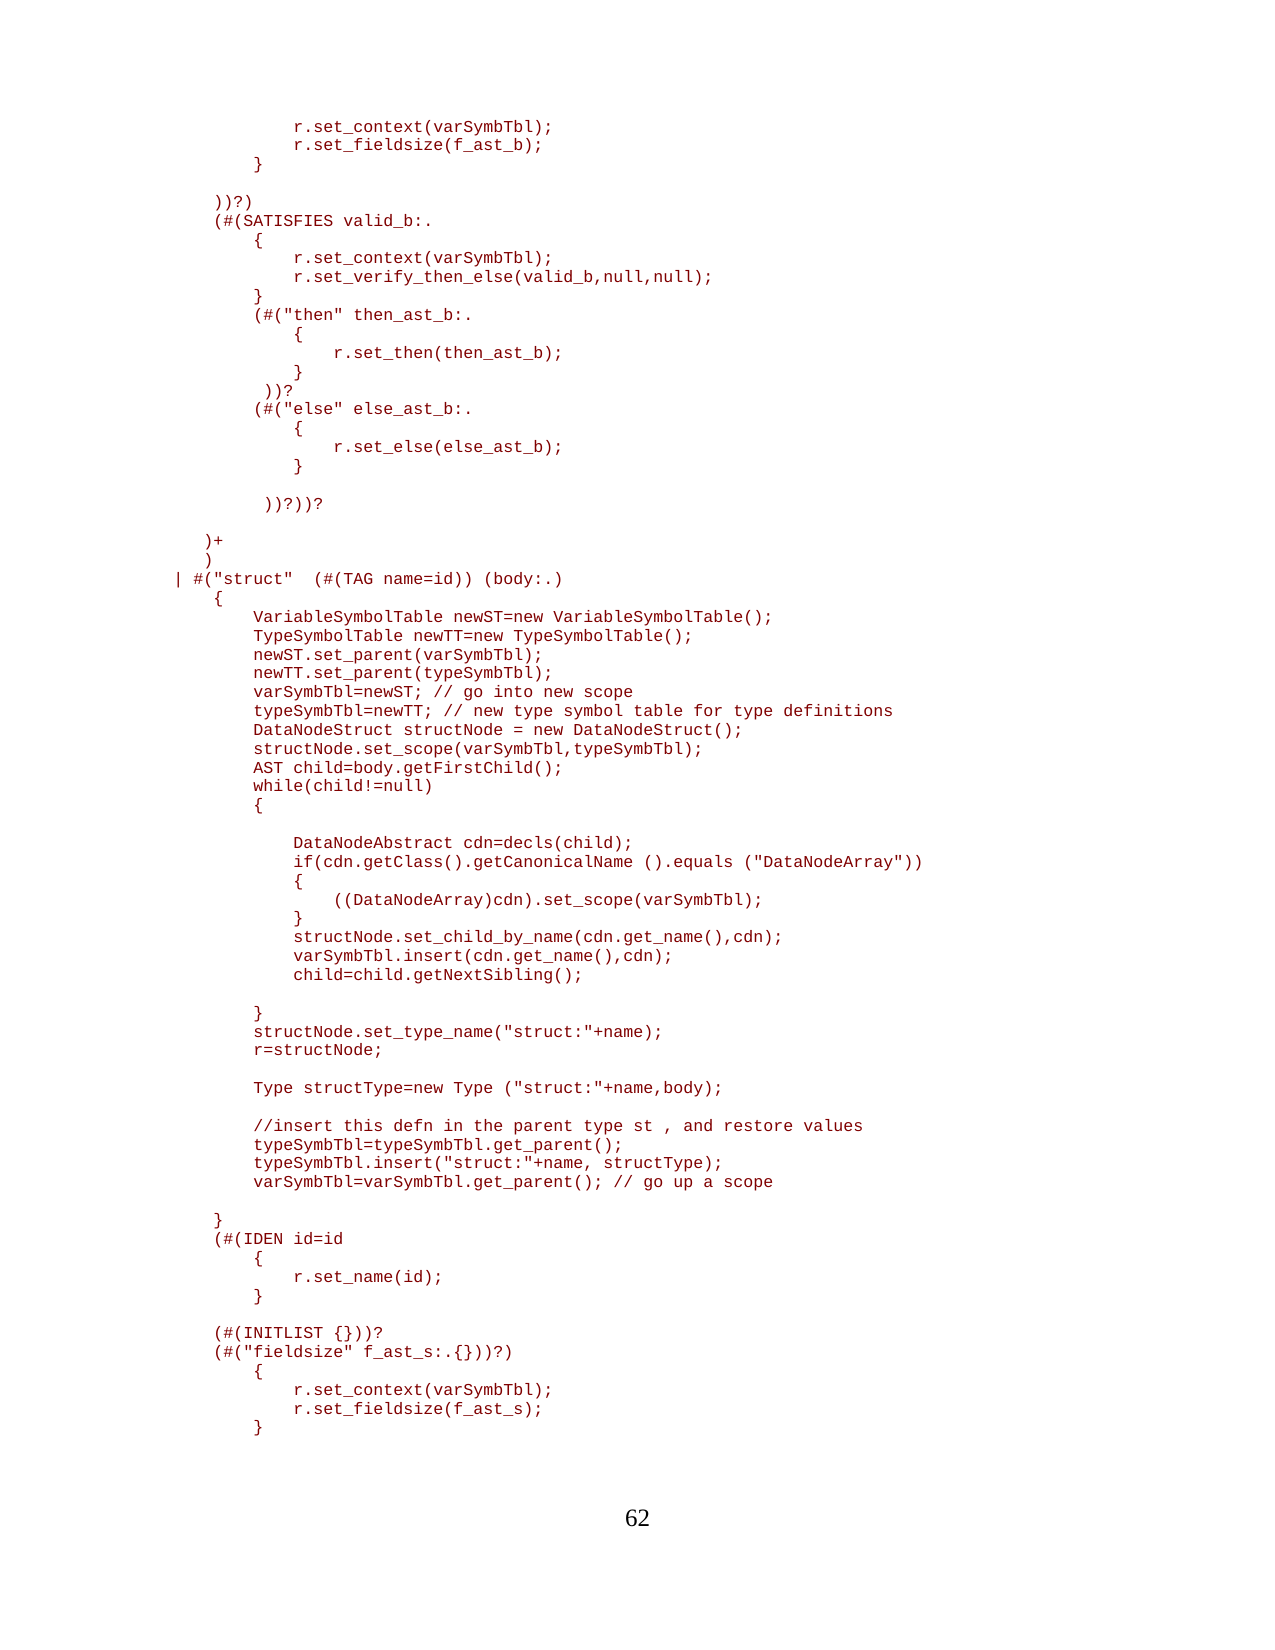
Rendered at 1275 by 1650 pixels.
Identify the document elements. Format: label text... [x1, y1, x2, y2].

text ))? [133, 382, 1157, 401]
text r.set_else(else_ast_b); [133, 439, 1157, 457]
text while(child!=null) [133, 778, 1157, 797]
text DataNodeStruct structNode = new DataNodeStruct(); [133, 721, 1157, 740]
text } [133, 457, 1157, 476]
text TypeSymbolTable newTT=new TypeSymbolTable(); [133, 627, 1157, 646]
text { [133, 326, 1157, 344]
text ) [133, 552, 1157, 571]
text } [133, 288, 1157, 307]
text { [133, 1362, 1157, 1381]
text { [133, 1249, 1157, 1268]
text r.set_name(id); [133, 1268, 1157, 1287]
text (#(INITLIST {}))? [133, 1325, 1157, 1344]
text structNode.set_child_by_name(cdn.get_name(),cdn); [133, 929, 1157, 948]
text VariableSymbolTable newST=new VariableSymbolTable(); [133, 608, 1157, 627]
text //insert this defn in the parent type st , and restore values [133, 1117, 1157, 1136]
text (#("fieldsize" f_ast_s:.{}))?) [133, 1344, 1157, 1362]
text r.set_context(varSymbTbl); [133, 250, 1157, 269]
text varSymbTbl=newST; // go into new scope [133, 684, 1157, 703]
text varSymbTbl.insert(cdn.get_name(),cdn); [133, 948, 1157, 967]
text newTT.set_parent(typeSymbTbl); [133, 665, 1157, 684]
text structNode.set_scope(varSymbTbl,typeSymbTbl); [133, 740, 1157, 759]
text r=structNode; [133, 1042, 1157, 1061]
text r.set_fieldsize(f_ast_s); [133, 1400, 1157, 1419]
text { [133, 589, 1157, 608]
text } [133, 1004, 1157, 1023]
text (#(IDEN id=id [133, 1231, 1157, 1249]
text r.set_verify_then_else(valid_b,null,null); [133, 269, 1157, 288]
text (#("else" else_ast_b:. [133, 401, 1157, 420]
text } [133, 1419, 1157, 1438]
text ((DataNodeArray)cdn).set_scope(varSymbTbl); [133, 891, 1157, 910]
text } [133, 910, 1157, 929]
text typeSymbTbl=newTT; // new type symbol table for type definitions [133, 703, 1157, 721]
text } [133, 1212, 1157, 1231]
text } [133, 363, 1157, 382]
text { [133, 797, 1157, 816]
text typeSymbTbl=typeSymbTbl.get_parent(); [133, 1136, 1157, 1155]
text { [133, 231, 1157, 250]
text child=child.getNextSibling(); [133, 967, 1157, 985]
text AST child=body.getFirstChild(); [133, 759, 1157, 778]
text } [133, 156, 1157, 175]
text r.set_then(then_ast_b); [133, 344, 1157, 363]
text if(cdn.getClass().getCanonicalName ().equals ("DataNodeArray")) [133, 853, 1157, 872]
text ))?) [133, 193, 1157, 212]
text | #("struct" (#(TAG name=id)) (body:.) [133, 571, 1157, 589]
text (#("then" then_ast_b:. [133, 307, 1157, 326]
text structNode.set_type_name("struct:"+name); [133, 1023, 1157, 1042]
text } [133, 1287, 1157, 1306]
text r.set_fieldsize(f_ast_b); [133, 137, 1157, 156]
text varSymbTbl=varSymbTbl.get_parent(); // go up a scope [133, 1174, 1157, 1193]
text (#(SATISFIES valid_b:. [133, 212, 1157, 231]
text Type structType=new Type ("struct:"+name,body); [133, 1080, 1157, 1098]
text typeSymbTbl.insert("struct:"+name, structType); [133, 1155, 1157, 1174]
text { [133, 420, 1157, 439]
text newST.set_parent(varSymbTbl); [133, 646, 1157, 665]
text DataNodeAbstract cdn=decls(child); [133, 834, 1157, 853]
text ))?))? [133, 495, 1157, 514]
text r.set_context(varSymbTbl); [133, 118, 1157, 137]
text )+ [133, 533, 1157, 552]
text r.set_context(varSymbTbl); [133, 1381, 1157, 1400]
text { [133, 872, 1157, 891]
